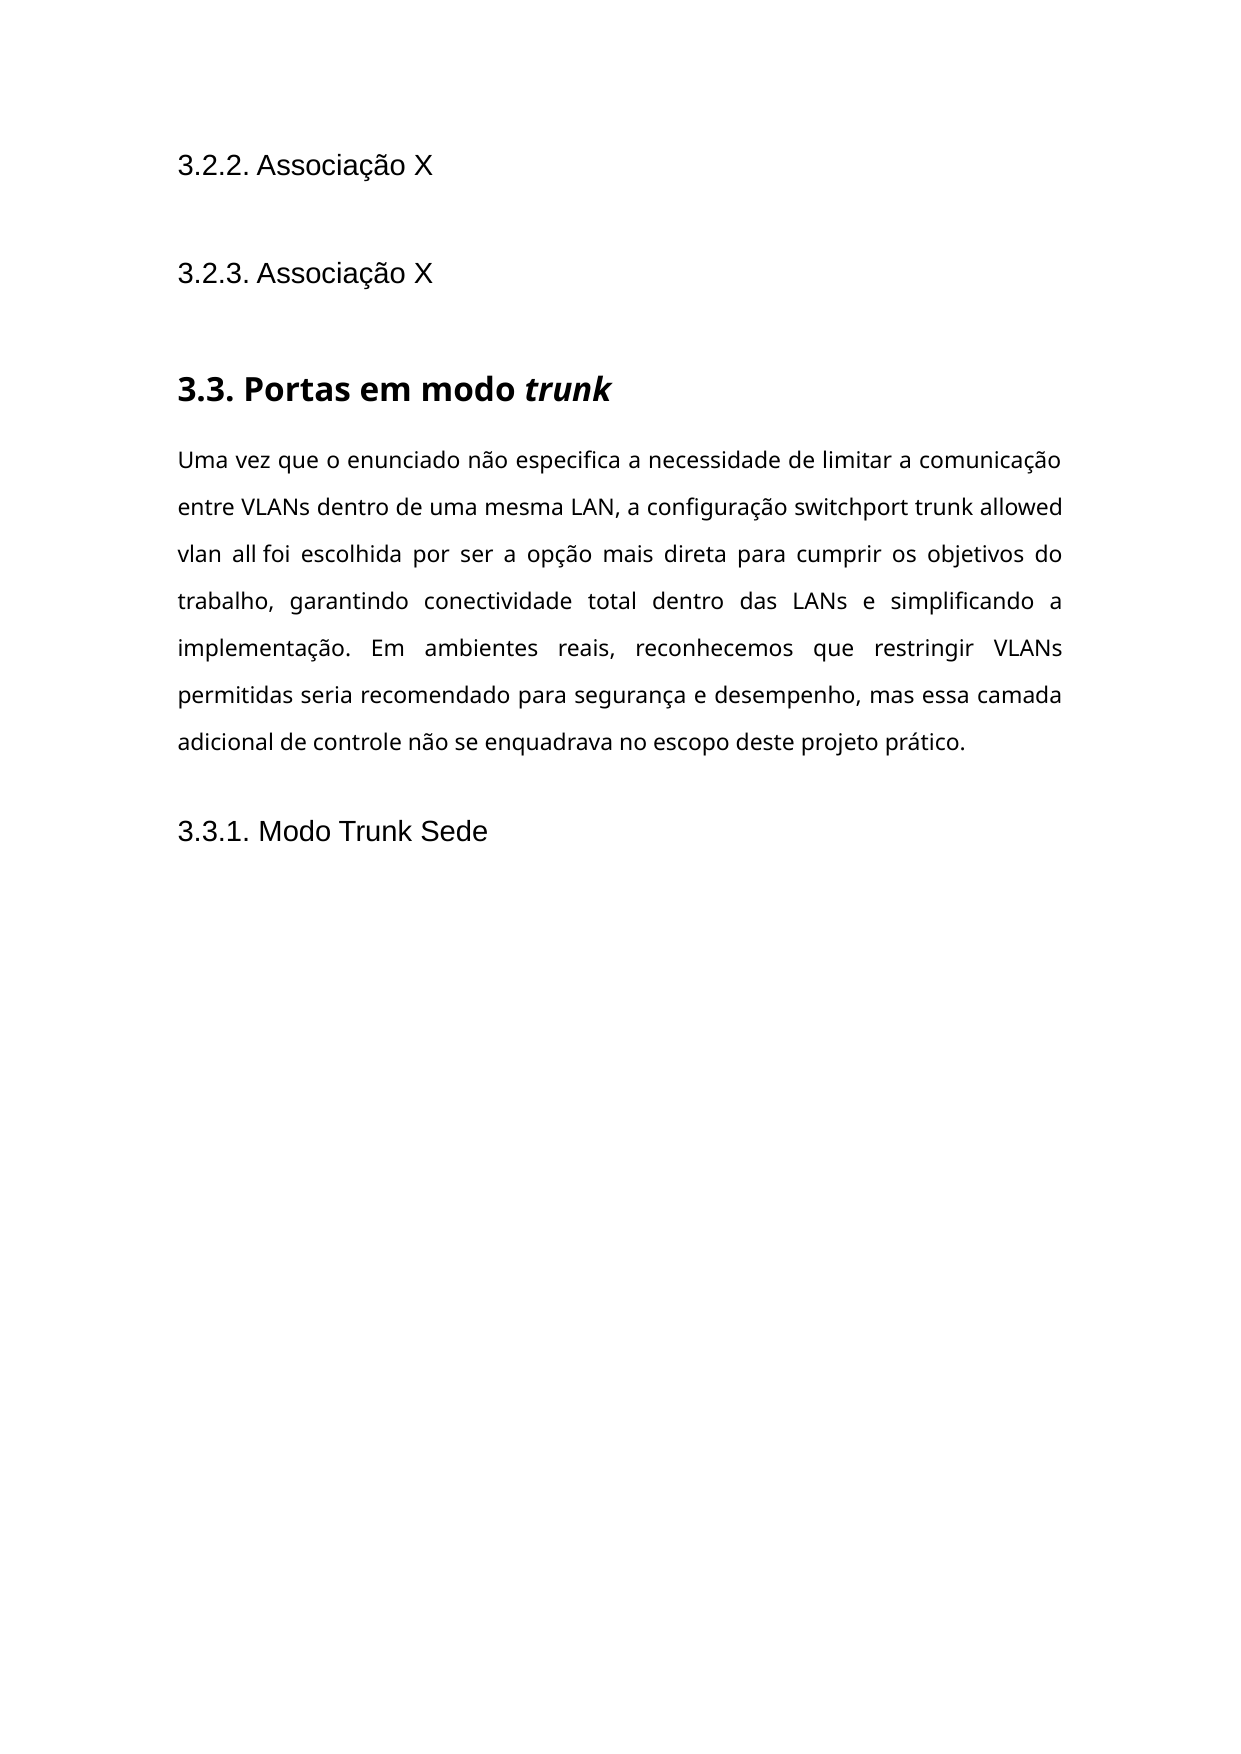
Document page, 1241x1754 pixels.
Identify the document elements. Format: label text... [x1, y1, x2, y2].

text Uma vez que o enunciado não especifica a necessidade de limitar a comunicação entre VLANs dentro de uma mesma LAN, a configuração switchport trunk allowed vlan all foi escolhida por ser a opção mais direta para cumprir os objetivos do trabalho, garantindo conectividade total dentro das LANs e simplificando a implementação. Em ambientes reais, reconhecemos que restringir VLANs permitidas seria recomendado para segurança e desempenho, mas essa camada adicional de controle não se enquadrava no escopo deste projeto prático. [177, 444, 1063, 757]
subtitle 3.3. Portas em modo trunk [177, 365, 1063, 411]
subtitle 3.3.1. Modo Trunk Sede [177, 814, 1063, 848]
subtitle 3.2.2. Associação X [177, 148, 1063, 181]
subtitle 3.2.3. Associação X [177, 256, 1063, 290]
